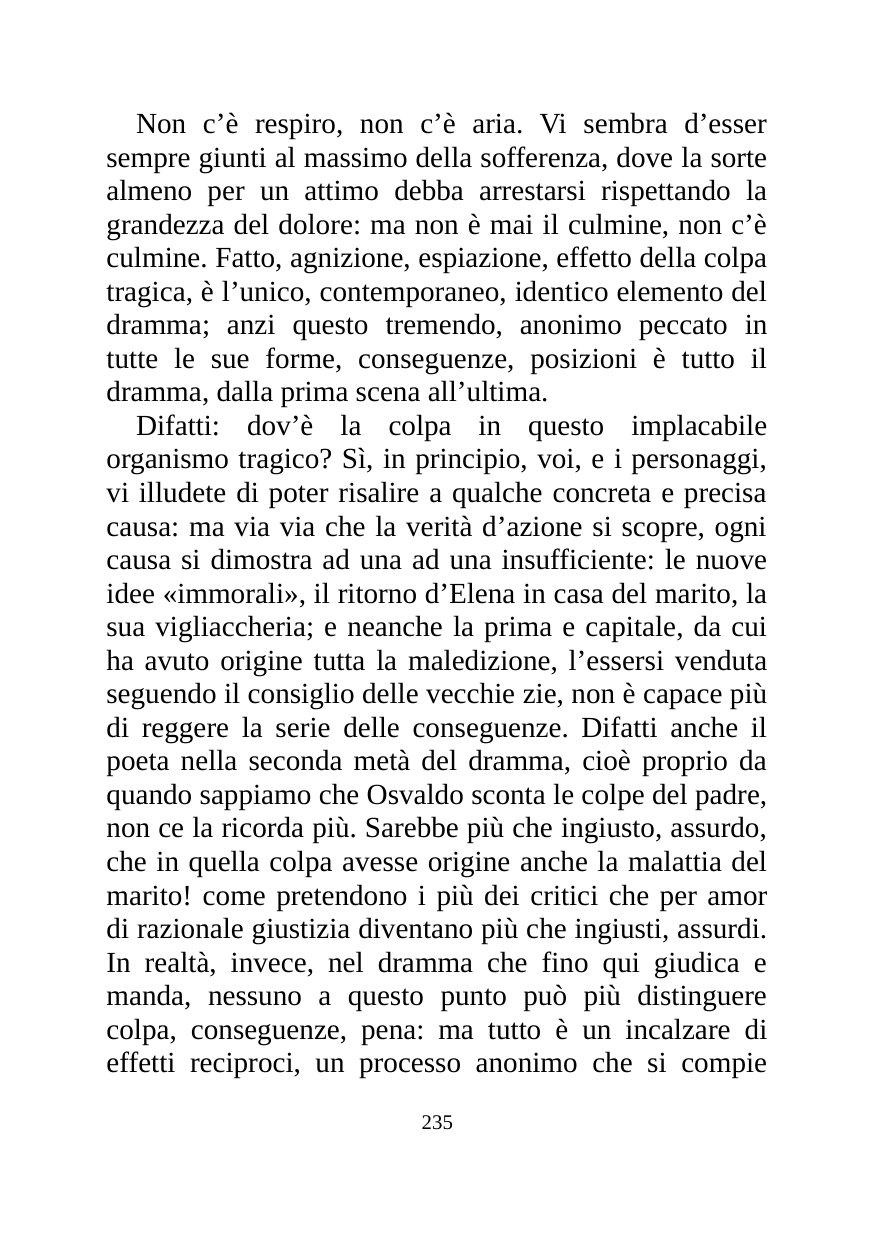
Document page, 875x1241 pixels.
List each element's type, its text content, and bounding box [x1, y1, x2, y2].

text Difatti: dov’è la colpa in questo implacabile organismo tragico? Sì, in principio, voi, e i personaggi, vi illudete di poter risalire a qualche concreta e precisa causa: ma via via che la verità d’azione si scopre, ogni causa si dimostra ad una ad una insufficiente: le nuove idee «immorali», il ritorno d’Elena in casa del marito, la sua vigliaccheria; e neanche la prima e capitale, da cui ha avuto origine tutta la maledizione, l’essersi venduta seguendo il consiglio delle vecchie zie, non è capace più di reggere la serie delle conseguenze. Difatti anche il poeta nella seconda metà del dramma, cioè proprio da quando sappiamo che Osvaldo sconta le colpe del padre, non ce la ricorda più. Sarebbe più che ingiusto, assurdo, che in quella colpa avesse origine anche la malattia del marito! come pretendono i più dei critici che per amor di razionale giustizia diventano più che ingiusti, assurdi. In realtà, invece, nel dramma che fino qui giudica e manda, nessuno a questo punto può più distinguere colpa, conseguenze, pena: ma tutto è un incalzare di effetti reciproci, un processo anonimo che si compie [106, 408, 768, 1079]
text Non c’è respiro, non c’è aria. Vi sembra d’esser sempre giunti al massimo della sofferenza, dove la sorte almeno per un attimo debba arrestarsi rispettando la grandezza del dolore: ma non è mai il culmine, non c’è culmine. Fatto, agnizione, espiazione, effetto della colpa tragica, è l’unico, contemporaneo, identico elemento del dramma; anzi questo tremendo, anonimo peccato in tutte le sue forme, conseguenze, posizioni è tutto il dramma, dalla prima scena all’ultima. [106, 106, 768, 408]
